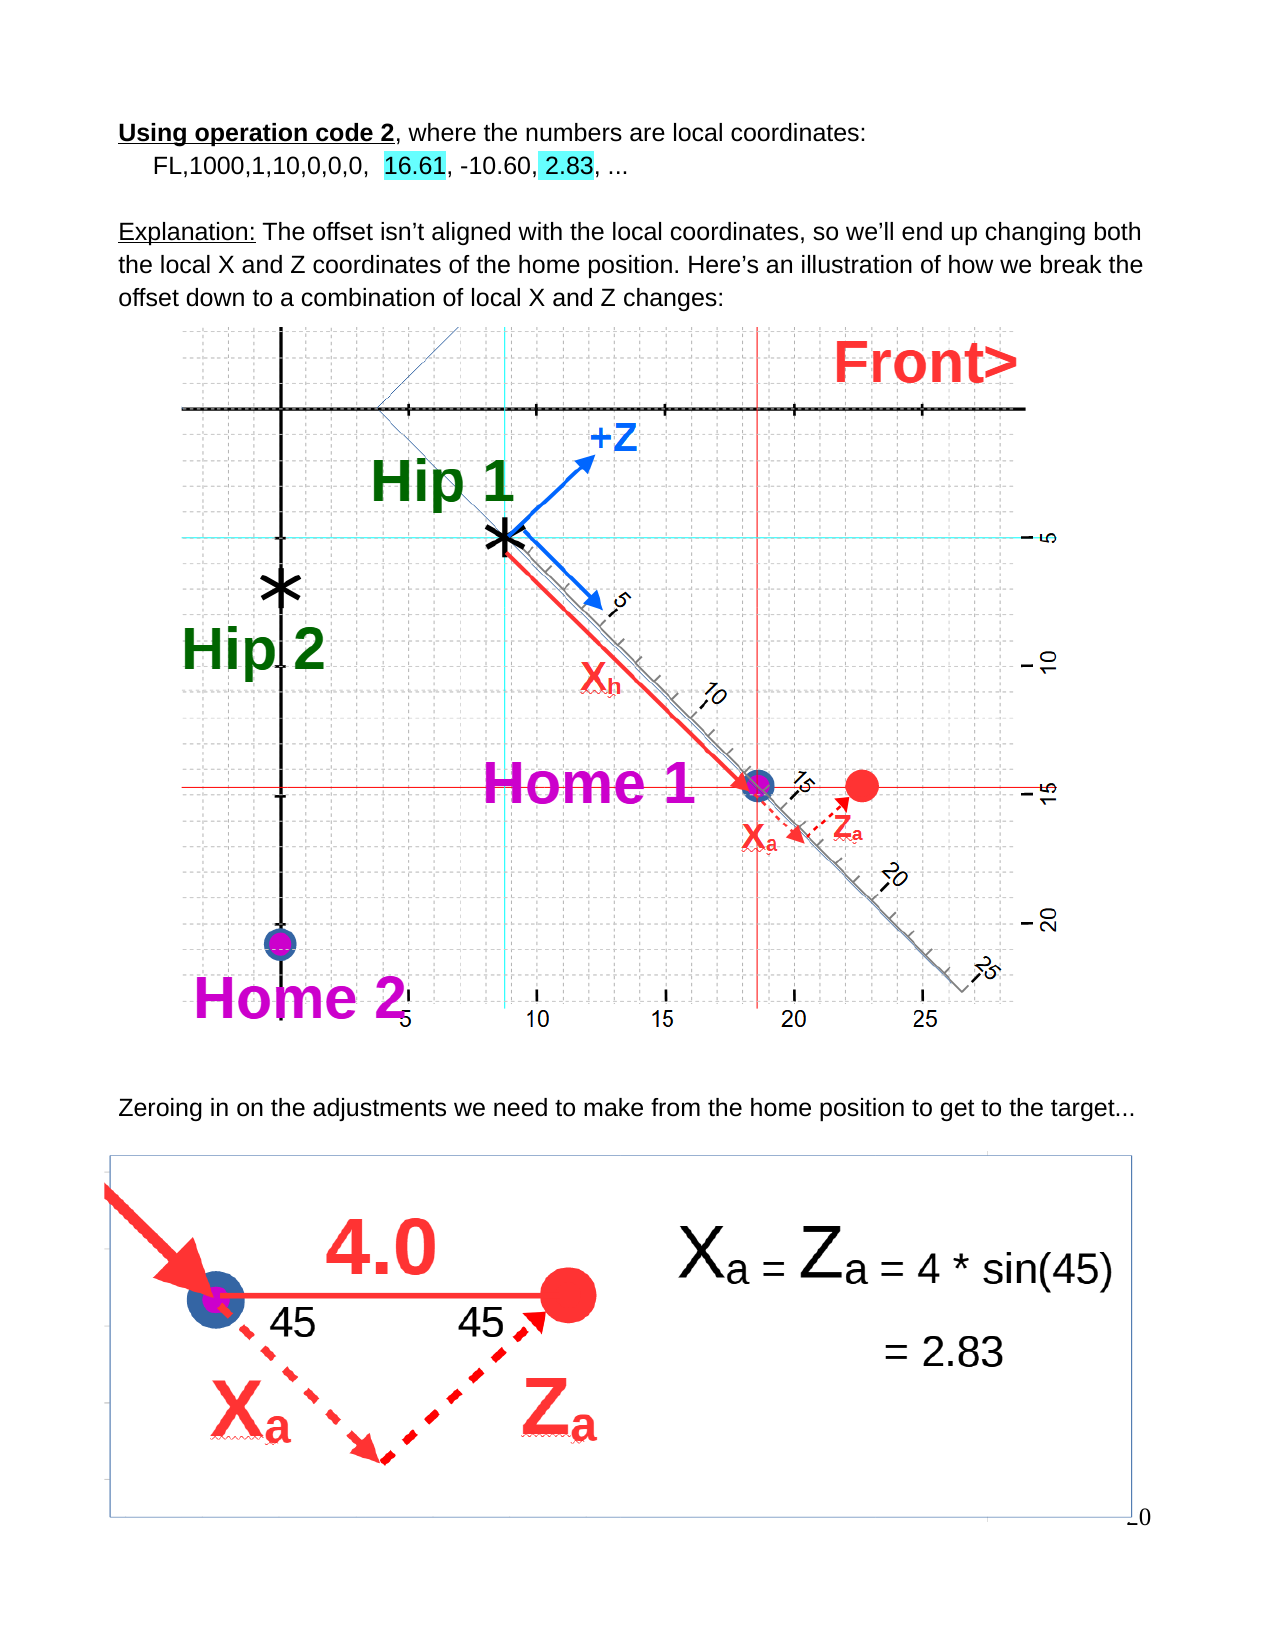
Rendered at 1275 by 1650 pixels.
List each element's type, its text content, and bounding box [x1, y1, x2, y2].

picture [104, 1151, 1138, 1522]
text Using operation code 2, where the numbers are local coordinates: FL,1000,1,10,0,0,0, 16.61, -10.60, 2.83, ... Explanation: The offset isn’t aligned with the local coordinates, so we’ll end up changing both the local X and Z coordinates of the home position. Here’s an illustration of how we break the offset down to a combination of local X and Z changes: [118, 118, 1151, 312]
picture [181, 327, 1089, 1038]
text Zeroing in on the adjustments we need to make from the home position to get to the target... [118, 1092, 1151, 1121]
